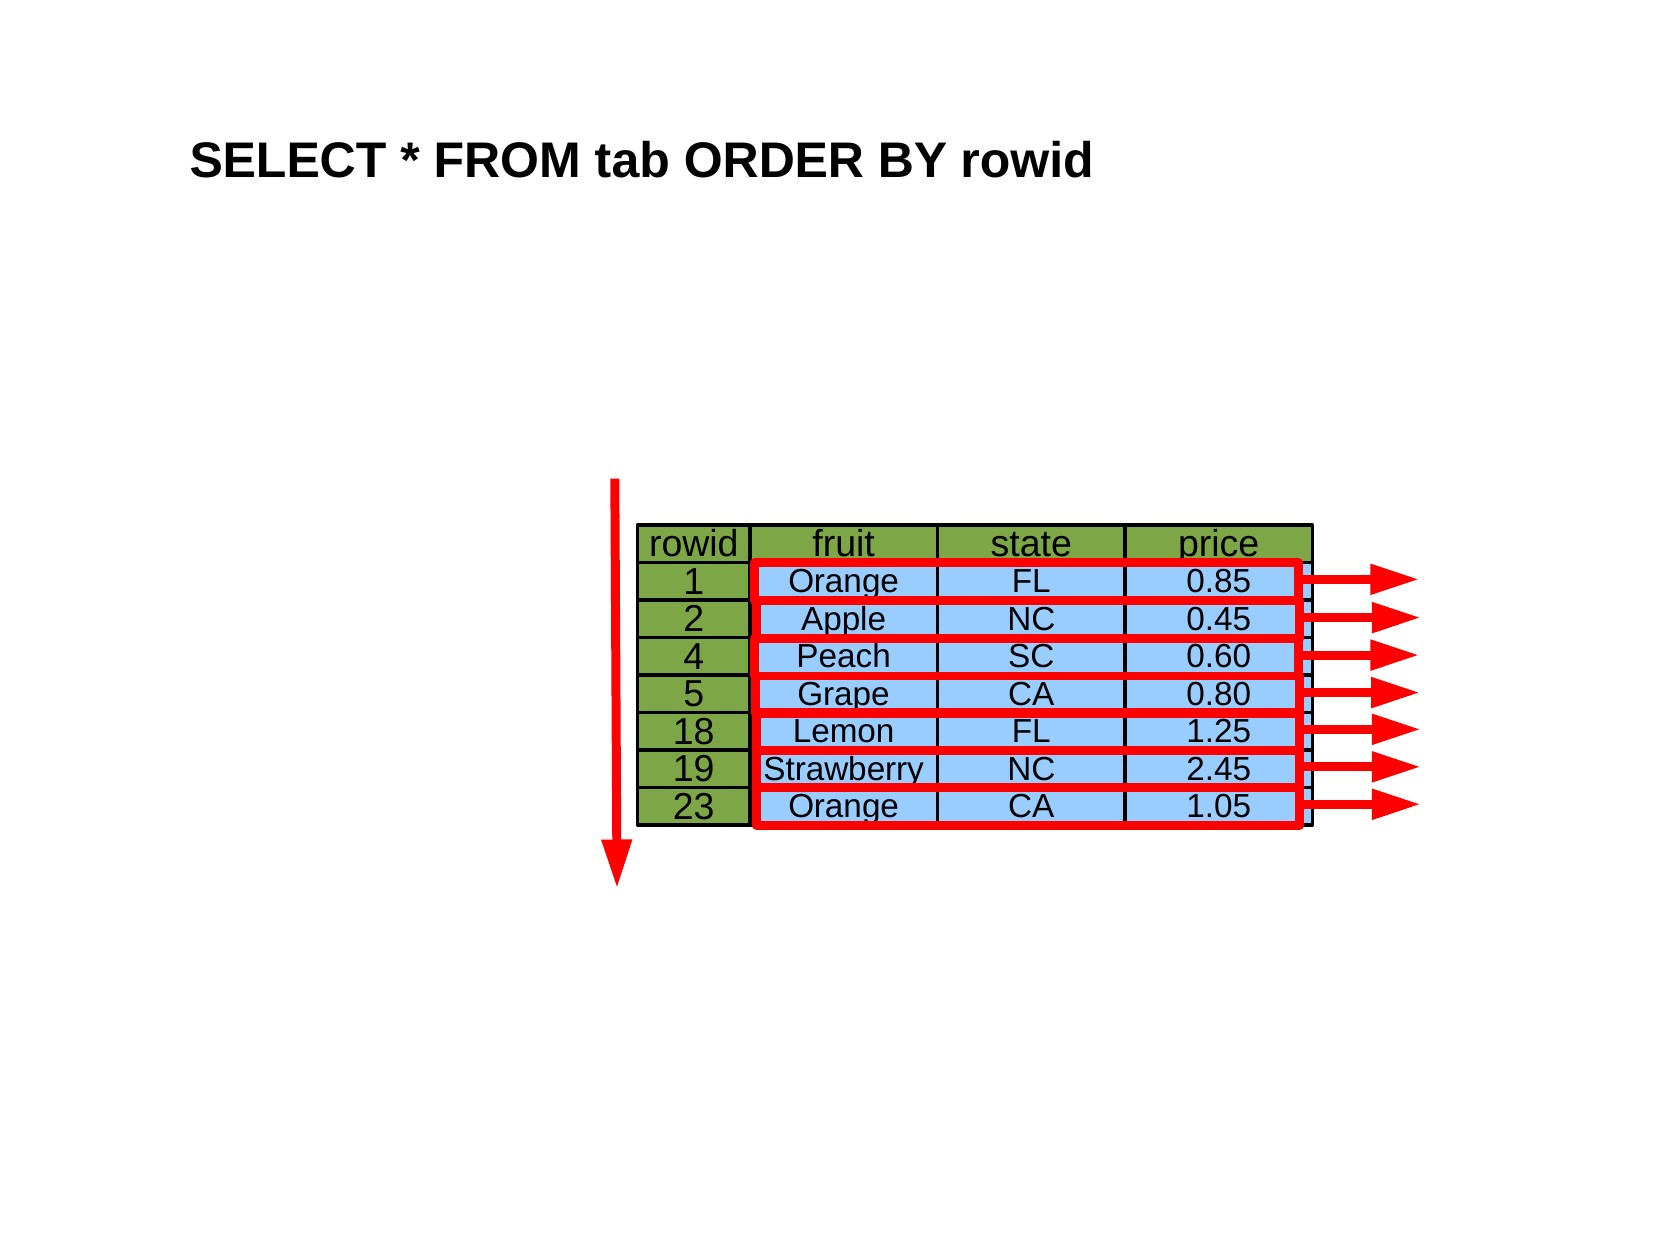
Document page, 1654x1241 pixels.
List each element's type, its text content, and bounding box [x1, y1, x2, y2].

text_box 4 [637, 637, 750, 675]
text_box 1.05 [1125, 792, 1295, 821]
text_box 1.25 [1304, 712, 1313, 725]
text_box 1.05 [1304, 787, 1313, 800]
text_box 19 [637, 750, 750, 787]
text_box Orange [761, 792, 937, 821]
text_box 0.85 [1303, 584, 1313, 600]
text_box 0.60 [1303, 637, 1313, 651]
text_box Orange [866, 576, 875, 590]
text_box FL [937, 567, 1125, 596]
text_box FL [937, 718, 1125, 746]
text_box 0.80 [1125, 680, 1295, 708]
text_box CA [937, 792, 1125, 821]
text_box Peach [759, 643, 937, 672]
text_box Lemon [761, 718, 937, 746]
text_box 0.85 [1125, 567, 1294, 596]
text_box 2.45 [1304, 771, 1313, 787]
text_box Grape [857, 689, 866, 703]
text_box 0.80 [1304, 697, 1313, 712]
text_box 18 [637, 712, 750, 750]
text_box Apple [761, 605, 937, 634]
text_box 23 [637, 787, 750, 826]
text_box 1.25 [1125, 718, 1295, 746]
text_box SELECT * FROM tab ORDER BY rowid [174, 124, 1109, 196]
text_box price [1184, 538, 1194, 554]
text_box price [1125, 525, 1313, 562]
text_box Apple [846, 614, 855, 628]
text_box 2 [637, 600, 750, 637]
text_box CA [937, 680, 1125, 708]
text_box 2.45 [1125, 755, 1295, 783]
text_box Orange [866, 801, 875, 815]
text_box SC [937, 643, 1125, 672]
text_box state [937, 525, 1125, 558]
text_box 0.85 [1303, 562, 1313, 575]
text_box 0.45 [1304, 622, 1313, 637]
text_box 0.45 [1125, 605, 1295, 634]
text_box Grape [760, 680, 937, 708]
text_box 0.60 [1125, 643, 1294, 672]
text_box NC [937, 755, 1125, 783]
text_box rowid [637, 525, 750, 562]
text_box fruit [750, 525, 937, 560]
text_box 1.05 [1304, 809, 1313, 826]
text_box 0.60 [1303, 660, 1313, 675]
text_box 2.45 [1304, 750, 1313, 762]
text_box 1.25 [1304, 734, 1313, 750]
text_box 1 [637, 562, 750, 600]
text_box 0.80 [1304, 675, 1313, 688]
text_box Apple [828, 614, 837, 628]
text_box Orange [759, 567, 937, 596]
text_box 0.45 [1304, 600, 1313, 613]
text_box NC [937, 605, 1125, 634]
text_box 5 [637, 675, 750, 712]
text_box Strawberry [761, 755, 937, 783]
